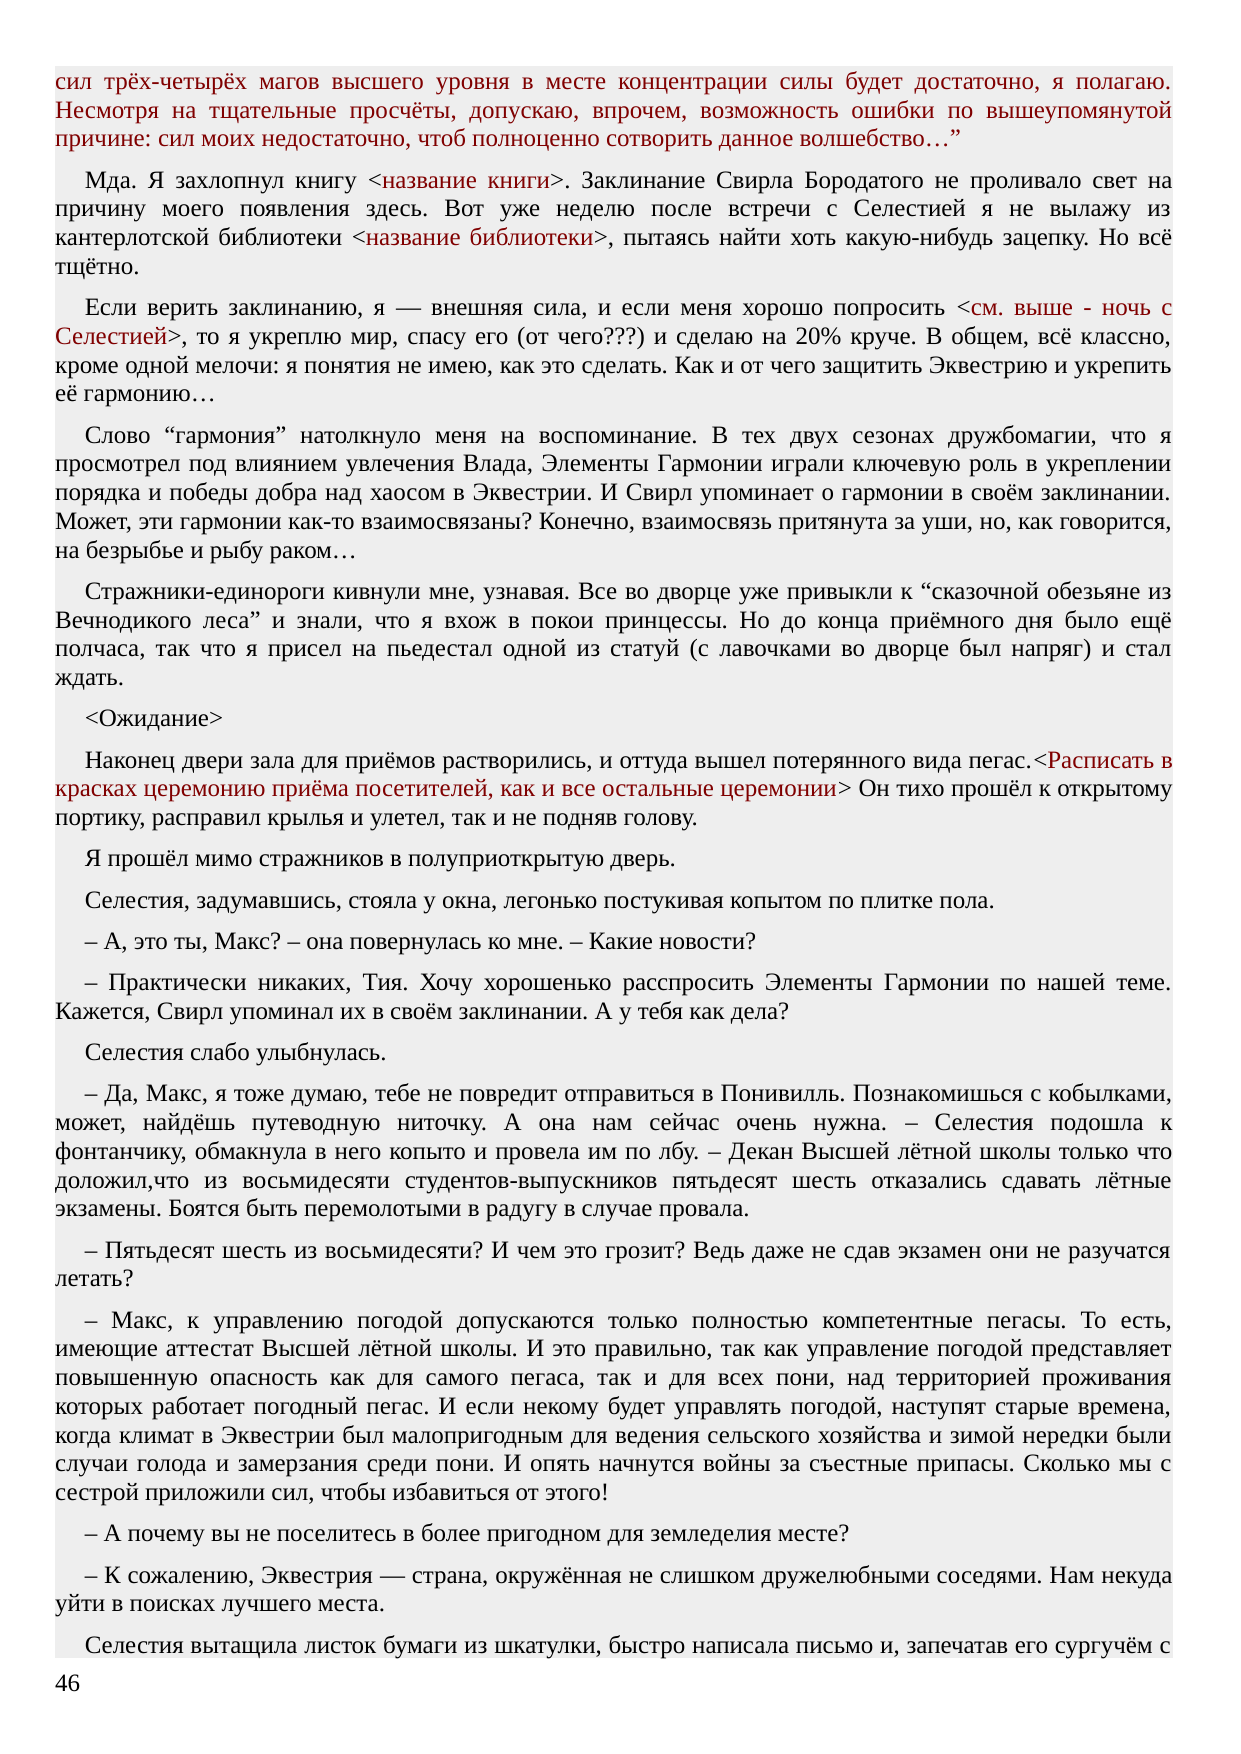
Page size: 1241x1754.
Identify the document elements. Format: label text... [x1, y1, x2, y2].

text Слово “гармония” натолкнуло меня на воспоминание. В тех двух сезонах дружбомагии, что я просмотрел под влиянием увлечения Влада, Элементы Гармонии играли ключевую роль в укреплении порядка и победы добра над хаосом в Эквестрии. И Свирл упоминает о гармонии в своём заклинании. Может, эти гармонии как-то взаимосвязаны? Конечно, взаимосвязь притянута за уши, но, как говорится, на безрыбье и рыбу раком… [55, 420, 1173, 563]
text Я прошёл мимо стражников в полуприоткрытую дверь. [55, 843, 1173, 872]
text – К сожалению, Эквестрия — страна, окружённая не слишком дружелюбными соседями. Нам некуда уйти в поисках лучшего места. [55, 1560, 1173, 1617]
text <Ожидание> [55, 703, 1173, 732]
text – А почему вы не поселитесь в более пригодном для земледелия месте? [55, 1518, 1173, 1547]
text Мда. Я захлопнул книгу <название книги>. Заклинание Свирла Бородатого не проливало свет на причину моего появления здесь. Вот уже неделю после встречи с Селестией я не вылажу из кантерлотской библиотеки <название библиотеки>, пытаясь найти хоть какую-нибудь зацепку. Но всё тщётно. [55, 165, 1173, 280]
text – А, это ты, Макс? – она повернулась ко мне. – Какие новости? [55, 926, 1173, 955]
text сил трёх-четырёх магов высшего уровня в месте концентрации силы будет достаточно, я полагаю. Несмотря на тщательные просчёты, допускаю, впрочем, возможность ошибки по вышеупомянутой причине: сил моих недостаточно, чтоб полноценно сотворить данное волшебство…” [55, 66, 1173, 152]
text Селестия слабо улыбнулась. [55, 1037, 1173, 1066]
text Если верить заклинанию, я — внешняя сила, и если меня хорошо попросить <см. выше - ночь с Селестией>, то я укреплю мир, спасу его (от чего???) и сделаю на 20% круче. В общем, всё классно, кроме одной мелочи: я понятия не имею, как это сделать. Как и от чего защитить Эквестрию и укрепить её гармонию… [55, 292, 1173, 407]
text – Да, Макс, я тоже думаю, тебе не повредит отправиться в Понивилль. Познакомишься с кобылками, может, найдёшь путеводную ниточку. А она нам сейчас очень нужна. – Селестия подошла к фонтанчику, обмакнула в него копыто и провела им по лбу. – Декан Высшей лётной школы только что доложил,что из восьмидесяти студентов-выпускников пятьдесят шесть отказались сдавать лётные экзамены. Боятся быть перемолотыми в радугу в случае провала. [55, 1078, 1173, 1222]
text Селестия вытащила листок бумаги из шкатулки, быстро написала письмо и, запечатав его сургучём с [55, 1630, 1173, 1658]
text – Пятьдесят шесть из восьмидесяти? И чем это грозит? Ведь даже не сдав экзамен они не разучатся летать? [55, 1235, 1173, 1292]
text – Макс, к управлению погодой допускаются только полностью компетентные пегасы. То есть, имеющие аттестат Высшей лётной школы. И это правильно, так как управление погодой представляет повышенную опасность как для самого пегаса, так и для всех пони, над территорией проживания которых работает погодный пегас. И если некому будет управлять погодой, наступят старые времена, когда климат в Эквестрии был малопригодным для ведения сельского хозяйства и зимой нередки были случаи голода и замерзания среди пони. И опять начнутся войны за съестные припасы. Сколько мы с сестрой приложили сил, чтобы избавиться от этого! [55, 1305, 1173, 1506]
text – Практически никаких, Тия. Хочу хорошенько расспросить Элементы Гармонии по нашей теме. Кажется, Свирл упоминал их в своём заклинании. А у тебя как дела? [55, 967, 1173, 1025]
text Стражники-единороги кивнули мне, узнавая. Все во дворце уже привыкли к “сказочной обезьяне из Вечнодикого леса” и знали, что я вхож в покои принцессы. Но до конца приёмного дня было ещё полчаса, так что я присел на пьедестал одной из статуй (с лавочками во дворце был напряг) и стал ждать. [55, 576, 1173, 691]
text Селестия, задумавшись, стояла у окна, легонько постукивая копытом по плитке пола. [55, 885, 1173, 913]
text Наконец двери зала для приёмов растворились, и оттуда вышел потерянного вида пегас.<Расписать в красках церемонию приёма посетителей, как и все остальные церемонии> Он тихо прошёл к открытому портику, расправил крылья и улетел, так и не подняв голову. [55, 745, 1173, 831]
